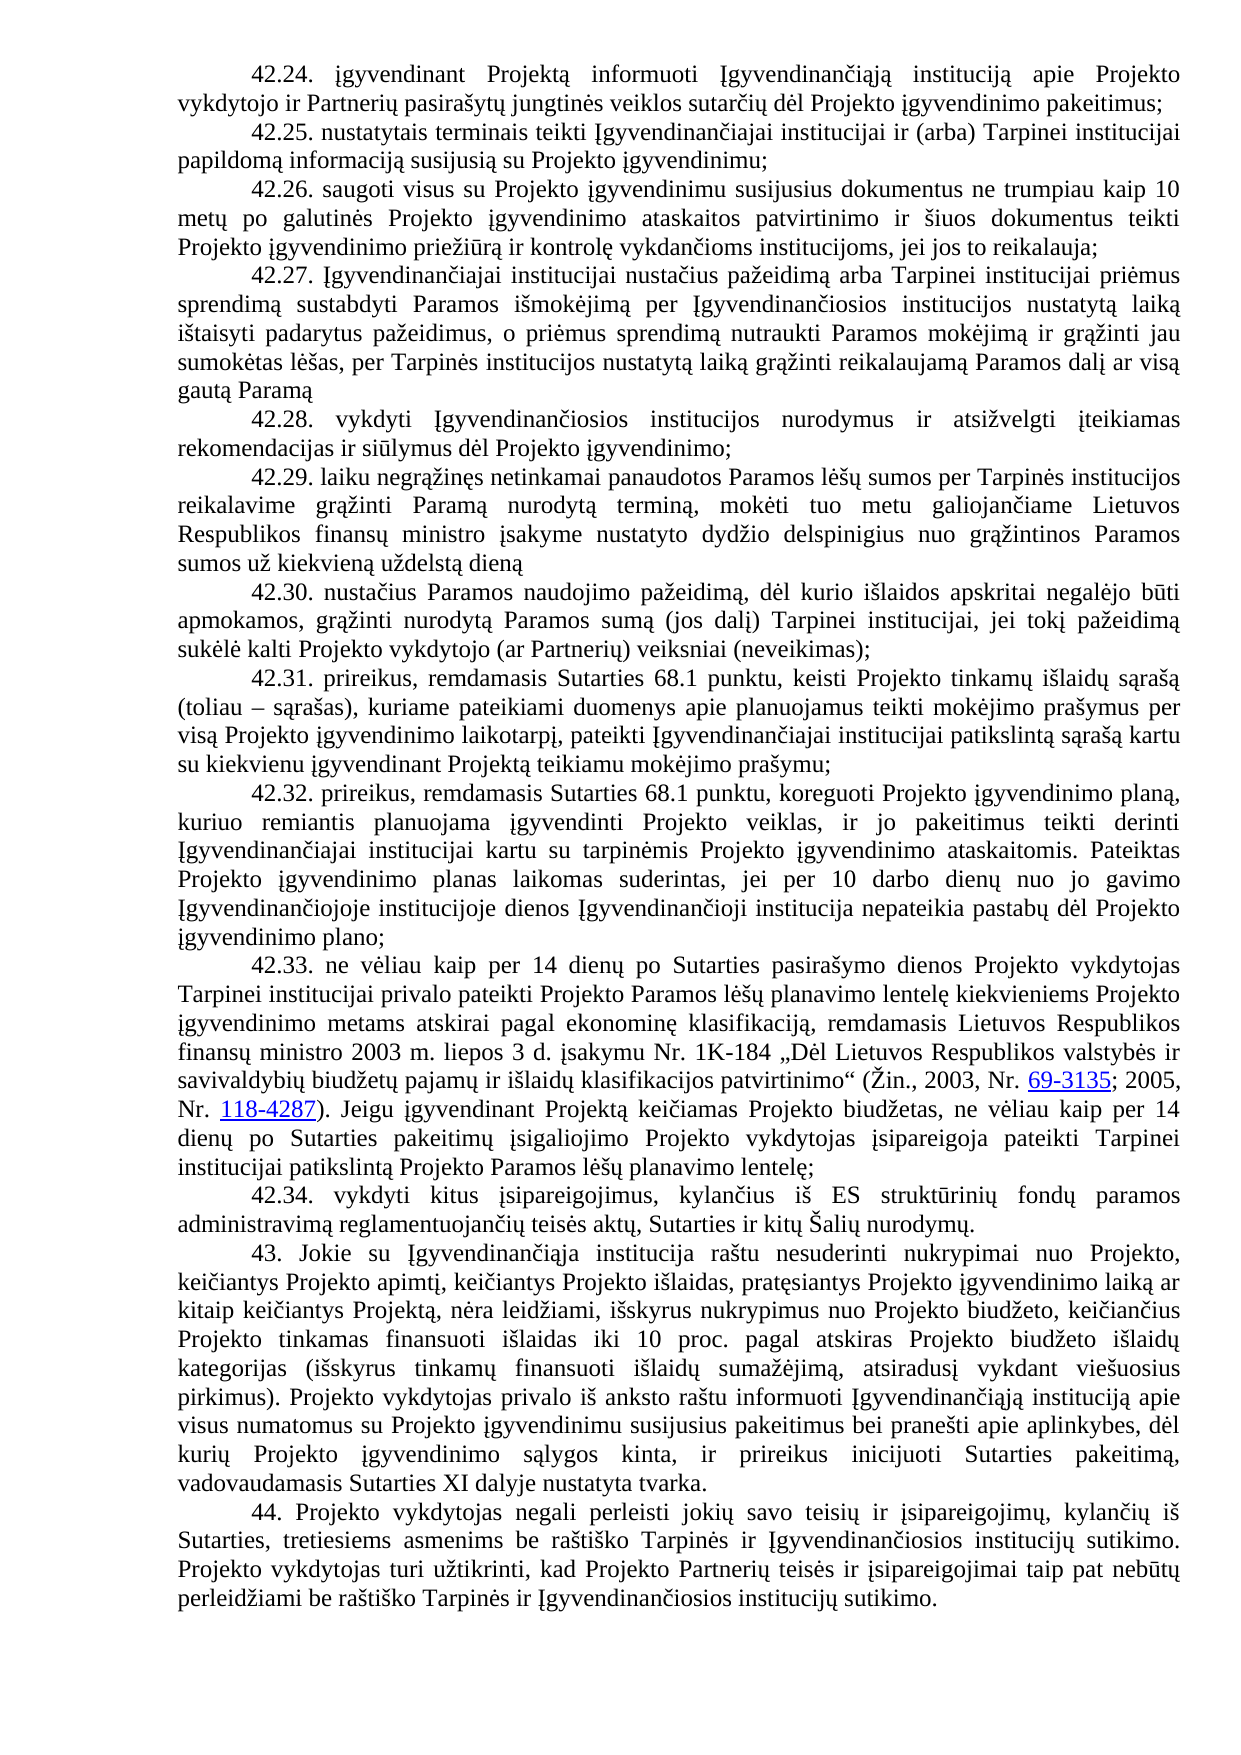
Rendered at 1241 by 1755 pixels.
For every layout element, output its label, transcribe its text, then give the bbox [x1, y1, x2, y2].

text 42.26. saugoti visus su Projekto įgyvendinimu susijusius dokumentus ne trumpiau kaip 10 metų po galutinės Projekto įgyvendinimo ataskaitos patvirtinimo ir šiuos dokumentus teikti Projekto įgyvendinimo priežiūrą ir kontrolę vykdančioms institucijoms, jei jos to reikalauja; [177, 174, 1181, 260]
text 42.34. vykdyti kitus įsipareigojimus, kylančius iš ES struktūrinių fondų paramos administravimą reglamentuojančių teisės aktų, Sutarties ir kitų Šalių nurodymų. [177, 1180, 1181, 1238]
text 43. Jokie su Įgyvendinančiąja institucija raštu nesuderinti nukrypimai nuo Projekto, keičiantys Projekto apimtį, keičiantys Projekto išlaidas, pratęsiantys Projekto įgyvendinimo laiką ar kitaip keičiantys Projektą, nėra leidžiami, išskyrus nukrypimus nuo Projekto biudžeto, keičiančius Projekto tinkamas finansuoti išlaidas iki 10 proc. pagal atskiras Projekto biudžeto išlaidų kategorijas (išskyrus tinkamų finansuoti išlaidų sumažėjimą, atsiradusį vykdant viešuosius pirkimus). Projekto vykdytojas privalo iš anksto raštu informuoti Įgyvendinančiąją instituciją apie visus numatomus su Projekto įgyvendinimu susijusius pakeitimus bei pranešti apie aplinkybes, dėl kurių Projekto įgyvendinimo sąlygos kinta, ir prireikus inicijuoti Sutarties pakeitimą, vadovaudamasis Sutarties XI dalyje nustatyta tvarka. [177, 1238, 1181, 1497]
text 42.24. įgyvendinant Projektą informuoti Įgyvendinančiąją instituciją apie Projekto vykdytojo ir Partnerių pasirašytų jungtinės veiklos sutarčių dėl Projekto įgyvendinimo pakeitimus; [177, 59, 1181, 117]
text 44. Projekto vykdytojas negali perleisti jokių savo teisių ir įsipareigojimų, kylančių iš Sutarties, tretiesiems asmenims be raštiško Tarpinės ir Įgyvendinančiosios institucijų sutikimo. Projekto vykdytojas turi užtikrinti, kad Projekto Partnerių teisės ir įsipareigojimai taip pat nebūtų perleidžiami be raštiško Tarpinės ir Įgyvendinančiosios institucijų sutikimo. [177, 1497, 1181, 1612]
text 42.33. ne vėliau kaip per 14 dienų po Sutarties pasirašymo dienos Projekto vykdytojas Tarpinei institucijai privalo pateikti Projekto Paramos lėšų planavimo lentelę kiekvieniems Projekto įgyvendinimo metams atskirai pagal ekonominę klasifikaciją, remdamasis Lietuvos Respublikos finansų ministro 2003 m. liepos 3 d. įsakymu Nr. 1K-184 „Dėl Lietuvos Respublikos valstybės ir savivaldybių biudžetų pajamų ir išlaidų klasifikacijos patvirtinimo“ (Žin., 2003, Nr. 69-3135; 2005, Nr. 118-4287). Jeigu įgyvendinant Projektą keičiamas Projekto biudžetas, ne vėliau kaip per 14 dienų po Sutarties pakeitimų įsigaliojimo Projekto vykdytojas įsipareigoja pateikti Tarpinei institucijai patikslintą Projekto Paramos lėšų planavimo lentelę; [177, 950, 1181, 1180]
text 42.28. vykdyti Įgyvendinančiosios institucijos nurodymus ir atsižvelgti įteikiamas rekomendacijas ir siūlymus dėl Projekto įgyvendinimo; [177, 404, 1181, 462]
text 42.27. Įgyvendinančiajai institucijai nustačius pažeidimą arba Tarpinei institucijai priėmus sprendimą sustabdyti Paramos išmokėjimą per Įgyvendinančiosios institucijos nustatytą laiką ištaisyti padarytus pažeidimus, o priėmus sprendimą nutraukti Paramos mokėjimą ir grąžinti jau sumokėtas lėšas, per Tarpinės institucijos nustatytą laiką grąžinti reikalaujamą Paramos dalį ar visą gautą Paramą [177, 260, 1181, 404]
text 42.32. prireikus, remdamasis Sutarties 68.1 punktu, koreguoti Projekto įgyvendinimo planą, kuriuo remiantis planuojama įgyvendinti Projekto veiklas, ir jo pakeitimus teikti derinti Įgyvendinančiajai institucijai kartu su tarpinėmis Projekto įgyvendinimo ataskaitomis. Pateiktas Projekto įgyvendinimo planas laikomas suderintas, jei per 10 darbo dienų nuo jo gavimo Įgyvendinančiojoje institucijoje dienos Įgyvendinančioji institucija nepateikia pastabų dėl Projekto įgyvendinimo plano; [177, 778, 1181, 950]
text 42.25. nustatytais terminais teikti Įgyvendinančiajai institucijai ir (arba) Tarpinei institucijai papildomą informaciją susijusią su Projekto įgyvendinimu; [177, 117, 1181, 174]
text 42.30. nustačius Paramos naudojimo pažeidimą, dėl kurio išlaidos apskritai negalėjo būti apmokamos, grąžinti nurodytą Paramos sumą (jos dalį) Tarpinei institucijai, jei tokį pažeidimą sukėlė kalti Projekto vykdytojo (ar Partnerių) veiksniai (neveikimas); [177, 577, 1181, 663]
text 42.29. laiku negrąžinęs netinkamai panaudotos Paramos lėšų sumos per Tarpinės institucijos reikalavime grąžinti Paramą nurodytą terminą, mokėti tuo metu galiojančiame Lietuvos Respublikos finansų ministro įsakyme nustatyto dydžio delspinigius nuo grąžintinos Paramos sumos už kiekvieną uždelstą dieną [177, 462, 1181, 577]
text 42.31. prireikus, remdamasis Sutarties 68.1 punktu, keisti Projekto tinkamų išlaidų sąrašą (toliau – sąrašas), kuriame pateikiami duomenys apie planuojamus teikti mokėjimo prašymus per visą Projekto įgyvendinimo laikotarpį, pateikti Įgyvendinančiajai institucijai patikslintą sąrašą kartu su kiekvienu įgyvendinant Projektą teikiamu mokėjimo prašymu; [177, 663, 1181, 778]
